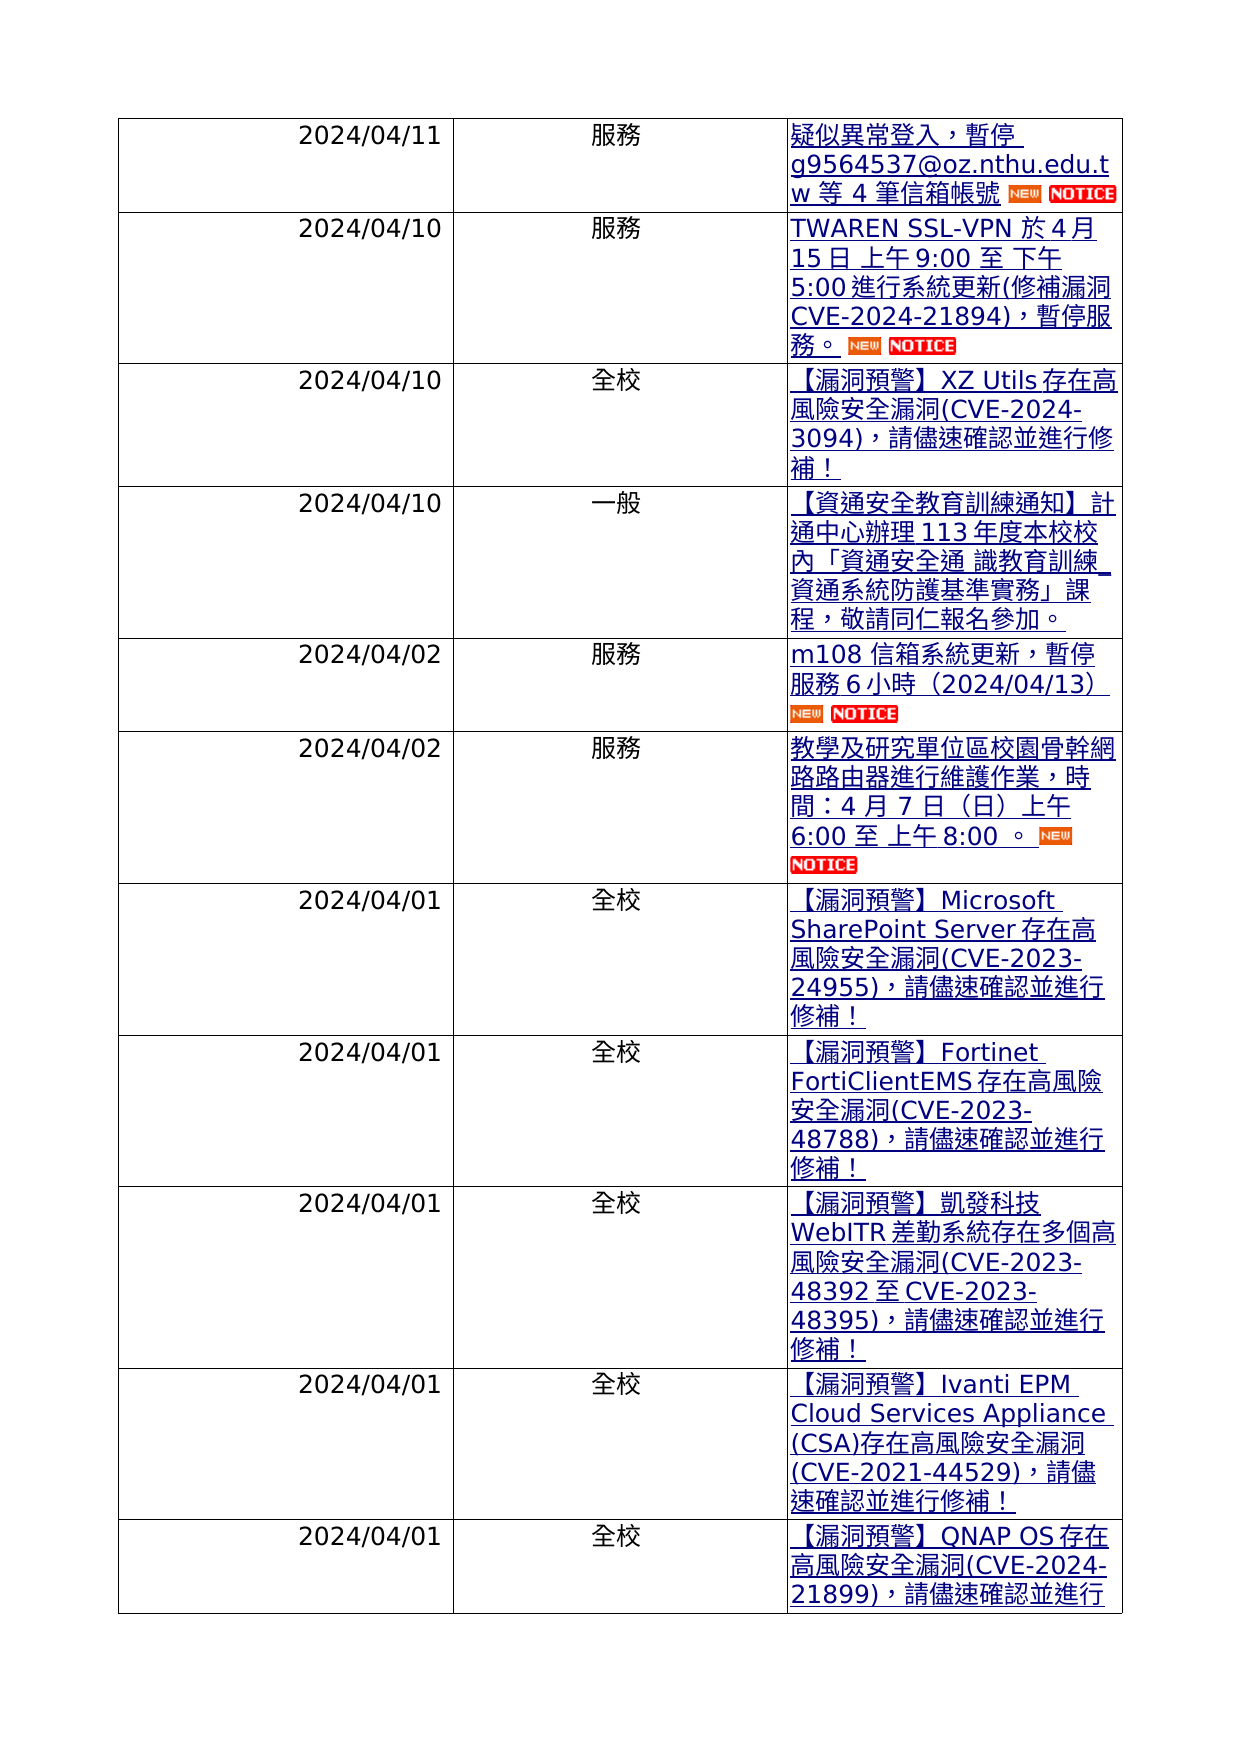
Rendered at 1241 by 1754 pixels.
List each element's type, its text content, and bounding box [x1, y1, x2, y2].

table_cell 服務 [454, 213, 787, 363]
picture [1039, 827, 1073, 845]
table_cell 服務 [454, 732, 787, 883]
table_cell 全校 [454, 1187, 787, 1367]
table_cell 【資通安全教育訓練通知】計通中心辦理113年度本校校內「資通安全通 識教育訓練_資通系統防護基準實務」課程，敬請同仁報名參加。 [788, 487, 1122, 638]
picture [831, 705, 899, 723]
table_cell 全校 [454, 1369, 787, 1519]
table_cell 服務 [454, 639, 787, 731]
table_cell 2024/04/01 [119, 1520, 453, 1613]
table_cell 2024/04/01 [119, 884, 453, 1035]
table_cell 全校 [454, 1520, 787, 1613]
table_cell 【漏洞預警】XZ Utils存在高風險安全漏洞(CVE-2024-3094)，請儘速確認並進行修補！ [788, 364, 1122, 486]
table_cell 教學及研究單位區校園骨幹網路路由器進行維護作業，時間：4 月 7 日（日）上午6:00 至 上午8:00 。 [788, 732, 1122, 883]
table_cell 【漏洞預警】Fortinet FortiClientEMS存在高風險安全漏洞(CVE-2023-48788)，請儘速確認並進行修補！ [788, 1036, 1122, 1186]
table_cell TWAREN SSL-VPN 於4月15日 上午9:00 至 下午5:00進行系統更新(修補漏洞CVE-2024-21894)，暫停服務。 [788, 213, 1122, 363]
table_cell 2024/04/02 [119, 732, 453, 883]
picture [1049, 185, 1117, 203]
picture [790, 705, 824, 723]
table_cell 【漏洞預警】Microsoft SharePoint Server存在高風險安全漏洞(CVE-2023-24955)，請儘速確認並進行修補！ [788, 884, 1122, 1035]
table_cell 【漏洞預警】Ivanti EPM Cloud Services Appliance (CSA)存在高風險安全漏洞(CVE-2021-44529)，請儘速確認並進行修補！ [788, 1369, 1122, 1519]
table_cell 2024/04/10 [119, 364, 453, 486]
table_cell 服務 [454, 119, 787, 212]
table_cell 全校 [454, 884, 787, 1035]
table_cell 2024/04/10 [119, 487, 453, 638]
table_cell 全校 [454, 1036, 787, 1186]
picture [848, 337, 882, 355]
picture [888, 337, 957, 355]
table_cell 疑似異常登入，暫停 g9564537@oz.nthu.edu.tw 等 4 筆信箱帳號 [788, 119, 1122, 212]
table_cell 2024/04/02 [119, 639, 453, 731]
table_cell 【漏洞預警】凱發科技WebITR差勤系統存在多個高風險安全漏洞(CVE-2023-48392至CVE-2023-48395)，請儘速確認並進行修補！ [788, 1187, 1122, 1367]
table_cell 2024/04/01 [119, 1187, 453, 1367]
table_cell 2024/04/11 [119, 119, 453, 212]
table_cell 一般 [454, 487, 787, 638]
table_cell 2024/04/01 [119, 1036, 453, 1186]
table_cell m108 信箱系統更新，暫停服務6小時（2024/04/13） [788, 639, 1122, 731]
picture [1008, 185, 1042, 203]
table_cell 全校 [454, 364, 787, 486]
table_cell 【漏洞預警】QNAP OS存在高風險安全漏洞(CVE-2024-21899)，請儘速確認並進行 [788, 1520, 1122, 1613]
table_cell 2024/04/01 [119, 1369, 453, 1519]
picture [790, 856, 858, 874]
table_cell 2024/04/10 [119, 213, 453, 363]
